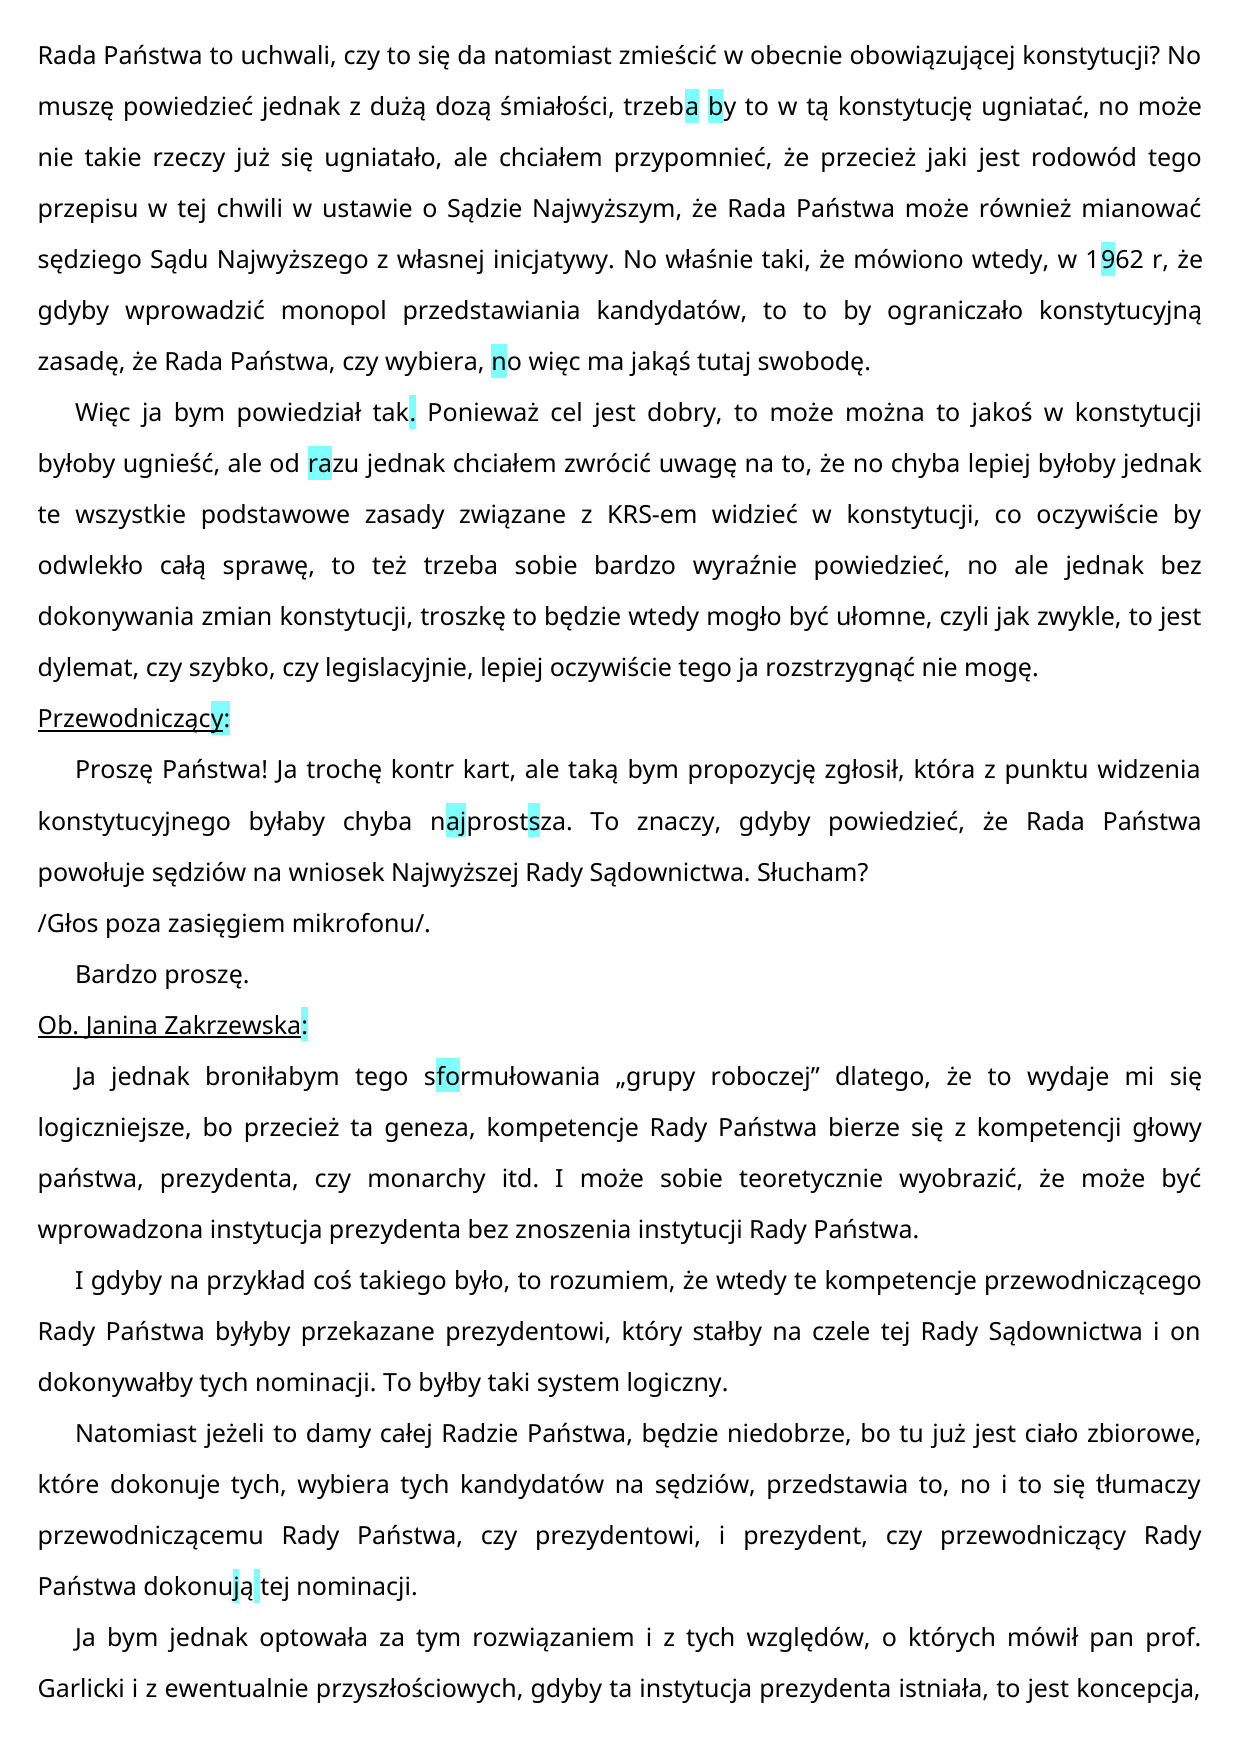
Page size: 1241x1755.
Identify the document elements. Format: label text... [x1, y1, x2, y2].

text Rada Państwa to uchwali, czy to się da natomiast zmieścić w obecnie obowiązującej konstytucji? No muszę powiedzieć jednak z dużą dozą śmiałości, trzeba by to w tą konstytucję ugniatać, no może nie takie rzeczy już się ugniatało, ale chciałem przypomnieć, że przecież jaki jest rodowód tego przepisu w tej chwili w ustawie o Sądzie Najwyższym, że Rada Państwa może również mianować sędziego Sądu Najwyższego z własnej inicjatywy. No właśnie taki, że mówiono wtedy, w 1962 r, że gdyby wprowadzić monopol przedstawiania kandydatów, to to by ograniczało konstytucyjną zasadę, że Rada Państwa, czy wybiera, no więc ma jakąś tutaj swobodę. [37, 37, 1203, 378]
text Natomiast jeżeli to damy całej Radzie Państwa, będzie niedobrze, bo tu już jest ciało zbiorowe, które dokonuje tych, wybiera tych kandydatów na sędziów, przedstawia to, no i to się tłumaczy przewodniczącemu Rady Państwa, czy prezydentowi, i prezydent, czy przewodniczący Rady Państwa dokonują tej nominacji. [37, 1416, 1203, 1603]
text Ob. Janina Zakrzewska: [37, 1007, 1203, 1041]
text Więc ja bym powiedział tak. Ponieważ cel jest dobry, to może można to jakoś w konstytucji byłoby ugnieść, ale od razu jednak chciałem zwrócić uwagę na to, że no chyba lepiej byłoby jednak te wszystkie podstawowe zasady związane z KRS-em widzieć w konstytucji, co oczywiście by odwlekło całą sprawę, to też trzeba sobie bardzo wyraźnie powiedzieć, no ale jednak bez dokonywania zmian konstytucji, troszkę to będzie wtedy mogło być ułomne, czyli jak zwykle, to jest dylemat, czy szybko, czy legislacyjnie, lepiej oczywiście tego ja rozstrzygnąć nie mogę. [37, 395, 1203, 684]
text Ja jednak broniłabym tego sformułowania „grupy roboczej” dlatego, że to wydaje mi się logiczniejsze, bo przecież ta geneza, kompetencje Rady Państwa bierze się z kompetencji głowy państwa, prezydenta, czy monarchy itd. I może sobie teoretycznie wyobrazić, że może być wprowadzona instytucja prezydenta bez znoszenia instytucji Rady Państwa. [37, 1058, 1203, 1246]
text Ja bym jednak optowała za tym rozwiązaniem i z tych względów, o których mówił pan prof. Garlicki i z ewentualnie przyszłościowych, gdyby ta instytucja prezydenta istniała, to jest koncepcja, [37, 1620, 1203, 1705]
text Proszę Państwa! Ja trochę kontr kart, ale taką bym propozycję zgłosił, która z punktu widzenia konstytucyjnego byłaby chyba najprostsza. To znaczy, gdyby powiedzieć, że Rada Państwa powołuje sędziów na wniosek Najwyższej Rady Sądownictwa. Słucham? [37, 752, 1203, 888]
text I gdyby na przykład coś takiego było, to rozumiem, że wtedy te kompetencje przewodniczącego Rady Państwa byłyby przekazane prezydentowi, który stałby na czele tej Rady Sądownictwa i on dokonywałby tych nominacji. To byłby taki system logiczny. [37, 1262, 1203, 1399]
text Bardzo proszę. [37, 956, 1203, 990]
text /Głos poza zasięgiem mikrofonu/. [37, 905, 1203, 939]
text Przewodniczący: [37, 701, 1203, 735]
